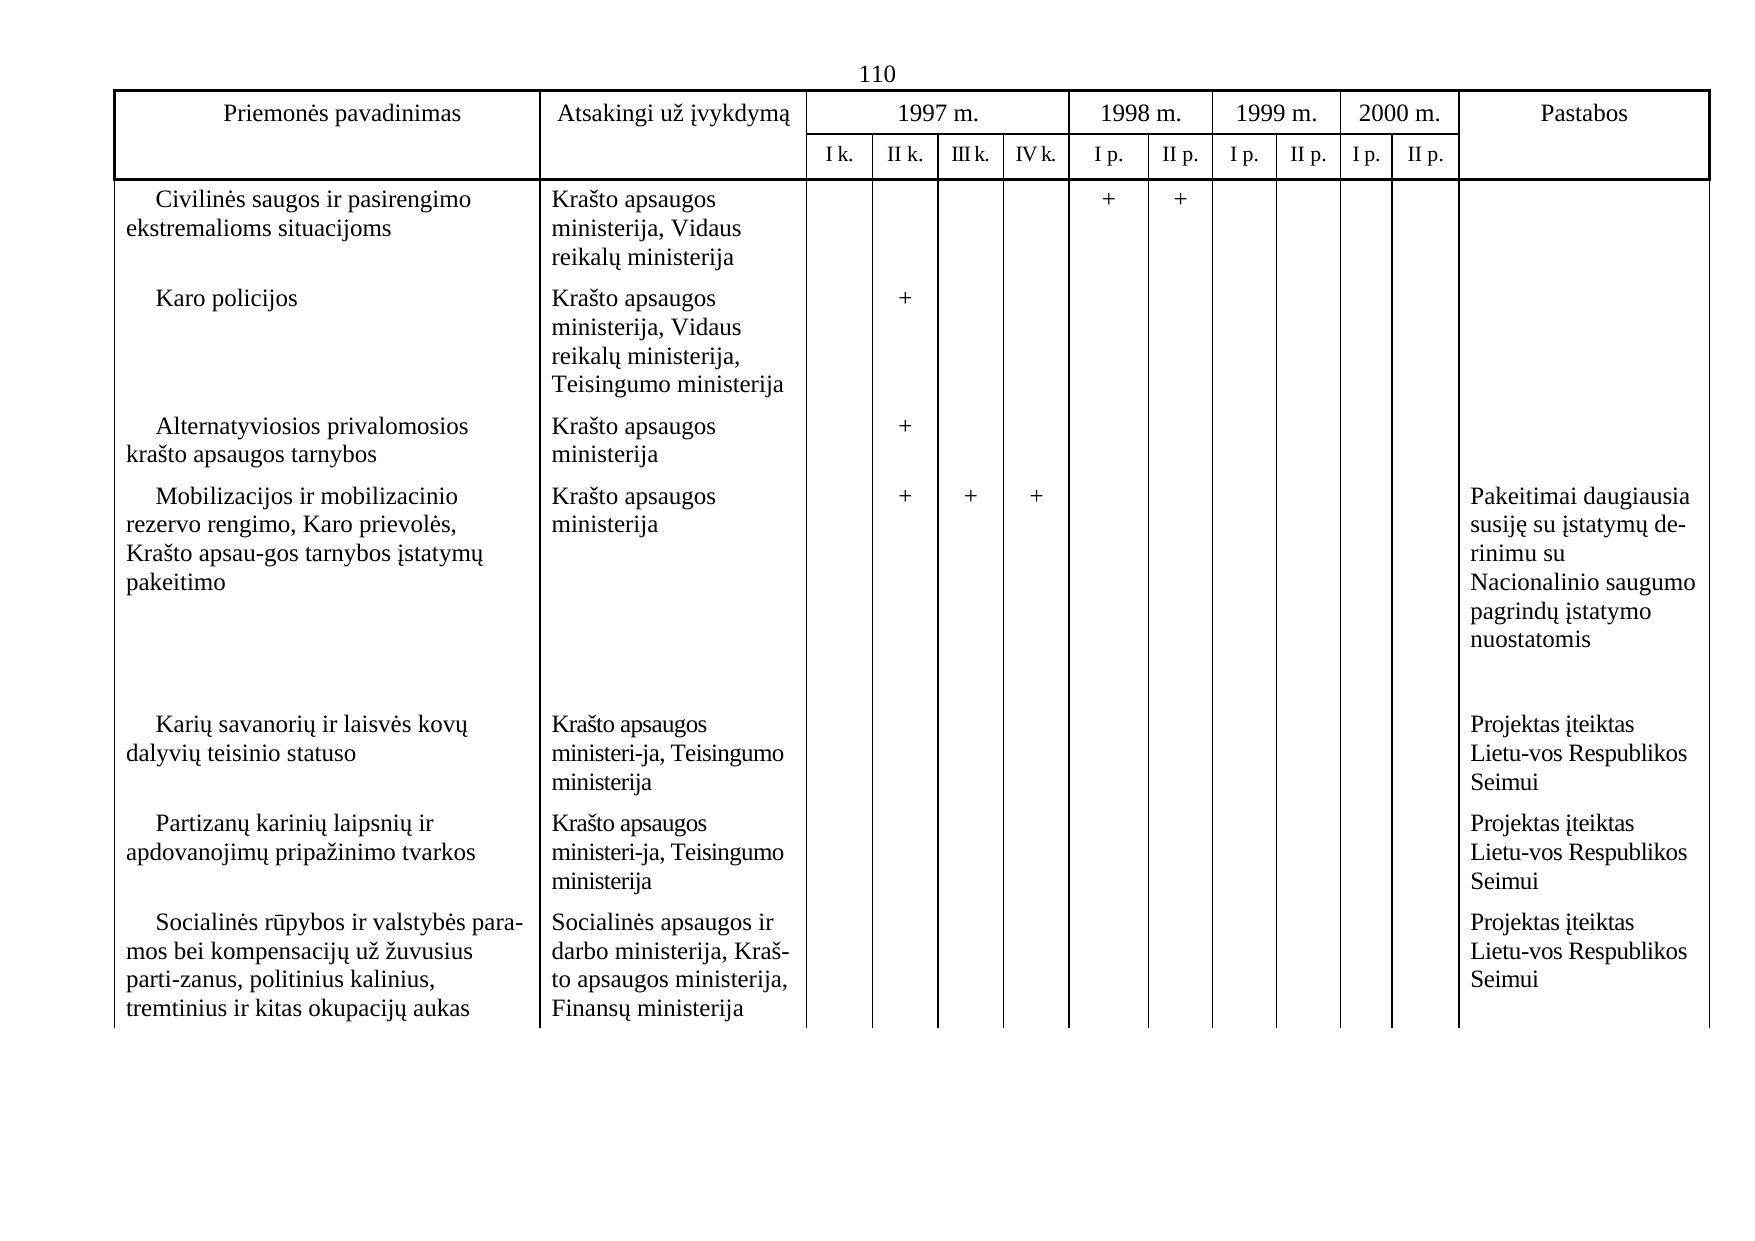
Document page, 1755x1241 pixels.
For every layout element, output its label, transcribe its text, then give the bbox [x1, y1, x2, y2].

table_cell [873, 181, 937, 277]
table_header 1998 m. [1070, 92, 1212, 133]
table_cell Karo policijos [115, 277, 539, 404]
table_header 1997 m. [807, 92, 1068, 133]
table_cell [1393, 405, 1458, 474]
table_cell Krašto apsaugos ministeri-ja, Teisingumo ministerija [541, 802, 806, 901]
table_cell [1213, 802, 1276, 901]
table_cell Projektas įteiktas Lietu-vos Respublikos Seimui [1460, 802, 1709, 901]
table_cell [1070, 475, 1148, 659]
table_header 2000 m. [1341, 92, 1458, 133]
table_cell [1393, 901, 1458, 1028]
table_cell [1277, 802, 1340, 901]
table_cell [1393, 475, 1458, 659]
table_cell [541, 660, 806, 703]
table_cell [1004, 181, 1068, 277]
table_cell [1277, 475, 1340, 659]
table_cell Pakeitimai daugiausia susiję su įstatymų de-rinimu su Nacionalinio saugumo pagrindų įstatymo nuostatomis [1460, 475, 1709, 659]
table_cell [116, 133, 539, 178]
table_cell Socialinės rūpybos ir valstybės para-mos bei kompensacijų už žuvusius parti-zanus, politinius kalinius, tremtinius ir kitas okupacijų aukas [115, 901, 539, 1028]
table_cell [1341, 277, 1391, 404]
table_cell [1004, 802, 1068, 901]
table_cell [1460, 181, 1709, 277]
table_cell [807, 475, 872, 659]
table_cell [1004, 703, 1068, 802]
table_cell + [873, 475, 937, 659]
table_cell [1460, 277, 1709, 404]
table_cell [939, 660, 1003, 703]
table_cell Krašto apsaugos ministerija, Vidaus reikalų ministerija, Teisingumo ministerija [541, 277, 806, 404]
table_cell Krašto apsaugos ministerija [541, 405, 806, 474]
table_cell II k. [873, 135, 937, 178]
table_cell [807, 181, 872, 277]
table_cell Karių savanorių ir laisvės kovų dalyvių teisinio statuso [115, 703, 539, 802]
table_cell [1070, 802, 1148, 901]
table_cell [1004, 660, 1068, 703]
table_cell I k. [807, 135, 872, 178]
table_cell [807, 802, 872, 901]
table_cell [1277, 405, 1340, 474]
table_cell Krašto apsaugos ministerija, Vidaus reikalų ministerija [541, 181, 806, 277]
table_cell I p. [1213, 135, 1276, 178]
table_cell [1341, 405, 1391, 474]
table_cell [1341, 802, 1391, 901]
table_header Pastabos [1460, 92, 1708, 133]
table_cell [1341, 181, 1391, 277]
table_cell Krašto apsaugos ministeri-ja, Teisingumo ministerija [541, 703, 806, 802]
table_cell [1004, 277, 1068, 404]
table_cell Krašto apsaugos ministerija [541, 475, 806, 659]
table_cell II p. [1393, 135, 1458, 178]
table_header 1999 m. [1213, 92, 1340, 133]
table_cell [873, 660, 937, 703]
table_cell [1149, 277, 1212, 404]
table_cell + [1149, 181, 1212, 277]
table_cell + [1070, 181, 1148, 277]
table_cell [807, 277, 872, 404]
table_cell I p. [1341, 135, 1391, 178]
table_cell [1213, 277, 1276, 404]
table_cell [1004, 405, 1068, 474]
table_cell III k. [939, 135, 1003, 178]
table_cell [1341, 703, 1391, 802]
table_cell Partizanų karinių laipsnių ir apdovanojimų pripažinimo tvarkos [115, 802, 539, 901]
table_cell [807, 703, 872, 802]
table_cell II p. [1149, 135, 1212, 178]
table_cell [1213, 405, 1276, 474]
table_cell [1277, 703, 1340, 802]
table_cell [939, 405, 1003, 474]
table_header Atsakingi už įvykdymą [541, 92, 806, 133]
table_cell [1341, 901, 1391, 1028]
table_cell [1341, 660, 1391, 703]
table_cell [1070, 277, 1148, 404]
table_cell [1070, 405, 1148, 474]
table_cell [873, 802, 937, 901]
table_cell [1277, 901, 1340, 1028]
table_cell [1277, 277, 1340, 404]
table_cell [1213, 901, 1276, 1028]
table_cell [115, 660, 539, 703]
table_cell [1393, 703, 1458, 802]
table_cell [1149, 660, 1212, 703]
table_cell [939, 901, 1003, 1028]
table_cell [1393, 660, 1458, 703]
table_cell [1004, 901, 1068, 1028]
table_cell IV k. [1004, 135, 1068, 178]
table_header Priemonės pavadinimas [116, 92, 539, 133]
table_cell [1393, 277, 1458, 404]
table_cell [807, 660, 872, 703]
table_cell [1149, 475, 1212, 659]
table_cell [1070, 703, 1148, 802]
table_cell [939, 802, 1003, 901]
table_cell [1213, 181, 1276, 277]
table_cell [1070, 901, 1148, 1028]
table_cell Mobilizacijos ir mobilizacinio rezervo rengimo, Karo prievolės, Krašto apsau-gos tarnybos įstatymų pakeitimo [115, 475, 539, 659]
table_cell [1070, 660, 1148, 703]
table_cell [1460, 133, 1708, 178]
table_cell [873, 703, 937, 802]
table_cell [807, 405, 872, 474]
table_cell [1393, 181, 1458, 277]
table_cell Alternatyviosios privalomosios krašto apsaugos tarnybos [115, 405, 539, 474]
table_cell Projektas įteiktas Lietu-vos Respublikos Seimui [1460, 703, 1709, 802]
table_cell [1149, 405, 1212, 474]
table_cell [939, 703, 1003, 802]
table_cell [541, 133, 806, 178]
table_cell I p. [1070, 135, 1148, 178]
table_cell [873, 901, 937, 1028]
table_cell [1149, 703, 1212, 802]
table_cell [1213, 660, 1276, 703]
table_cell Civilinės saugos ir pasirengimo ekstremalioms situacijoms [115, 181, 539, 277]
table_cell [1213, 703, 1276, 802]
table_cell [1213, 475, 1276, 659]
table_cell [1460, 660, 1709, 703]
table_cell + [939, 475, 1003, 659]
table_cell + [873, 405, 937, 474]
table_cell [1277, 660, 1340, 703]
table_cell [1393, 802, 1458, 901]
table_cell [939, 181, 1003, 277]
table_cell + [873, 277, 937, 404]
table_cell Socialinės apsaugos ir darbo ministerija, Kraš-to apsaugos ministerija, Finansų ministerija [541, 901, 806, 1028]
table_cell + [1004, 475, 1068, 659]
table_cell [1277, 181, 1340, 277]
table_cell [939, 277, 1003, 404]
table_cell Projektas įteiktas Lietu-vos Respublikos Seimui [1460, 901, 1709, 1028]
table_cell [1149, 802, 1212, 901]
table_cell [807, 901, 872, 1028]
table_cell [1341, 475, 1391, 659]
table_cell [1460, 405, 1709, 474]
table_cell II p. [1277, 135, 1340, 178]
table_cell [1149, 901, 1212, 1028]
